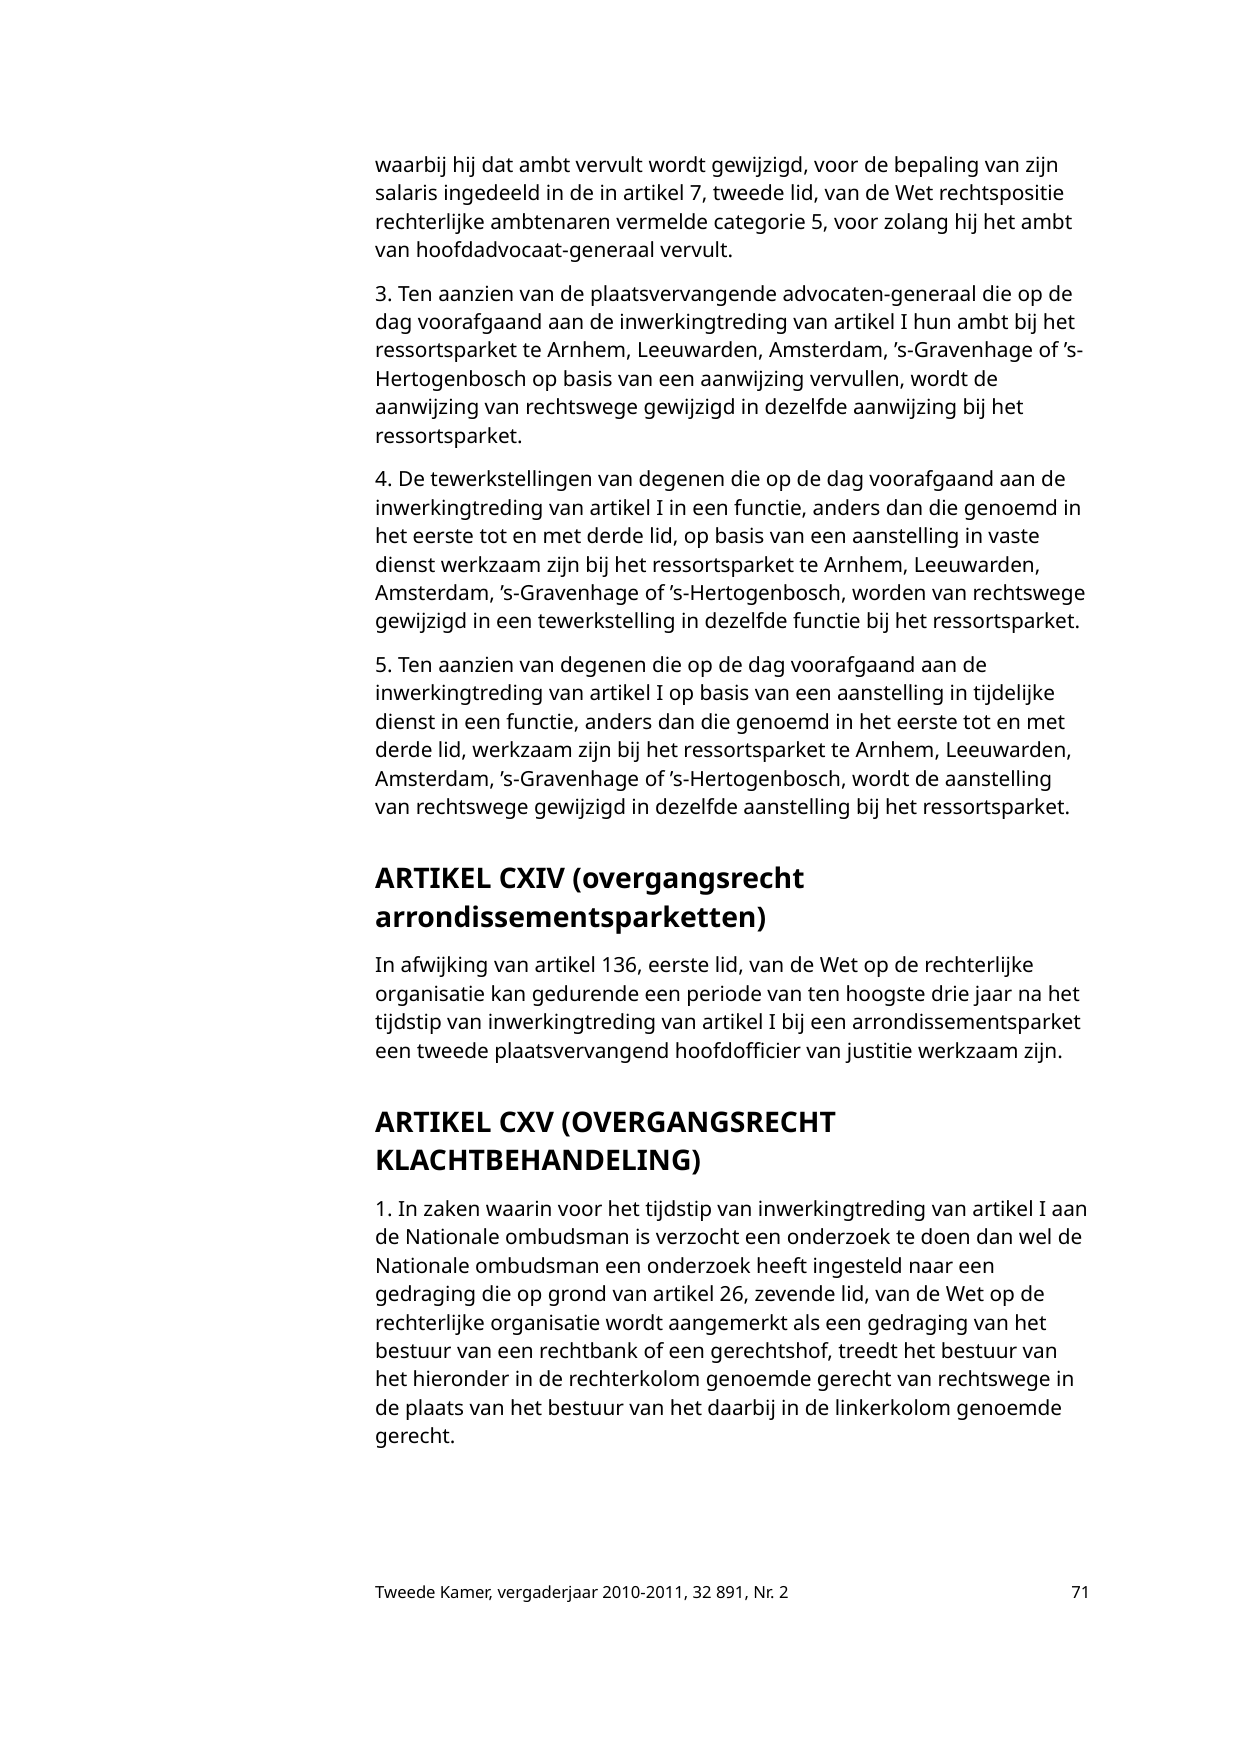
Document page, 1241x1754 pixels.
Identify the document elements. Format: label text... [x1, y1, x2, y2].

text waarbij hij dat ambt vervult wordt gewijzigd, voor de bepaling van zijn salaris ingedeeld in de in artikel 7, tweede lid, van de Wet rechtspositie rechterlijke ambtenaren vermelde categorie 5, voor zolang hij het ambt van hoofdadvocaat-generaal vervult. [375, 150, 1090, 264]
text 3. Ten aanzien van de plaatsvervangende advocaten-generaal die op de dag voorafgaand aan de inwerkingtreding van artikel I hun ambt bij het ressortsparket te Arnhem, Leeuwarden, Amsterdam, ’s-Gravenhage of ’s-Hertogenbosch op basis van een aanwijzing vervullen, wordt de aanwijzing van rechtswege gewijzigd in dezelfde aanwijzing bij het ressortsparket. [375, 279, 1090, 449]
subtitle ARTIKEL CXIV (overgangsrecht arrondissementsparketten) [375, 858, 1090, 935]
text 4. De tewerkstellingen van degenen die op de dag voorafgaand aan de inwerkingtreding van artikel I in een functie, anders dan die genoemd in het eerste tot en met derde lid, op basis van een aanstelling in vaste dienst werkzaam zijn bij het ressortsparket te Arnhem, Leeuwarden, Amsterdam, ’s-Gravenhage of ’s-Hertogenbosch, worden van rechtswege gewijzigd in een tewerkstelling in dezelfde functie bij het ressortsparket. [375, 464, 1090, 635]
text In afwijking van artikel 136, eerste lid, van de Wet op de rechterlijke organisatie kan gedurende een periode van ten hoogste drie jaar na het tijdstip van inwerkingtreding van artikel I bij een arrondissementsparket een tweede plaatsvervangend hoofdofficier van justitie werkzaam zijn. [375, 950, 1090, 1064]
text 1. In zaken waarin voor het tijdstip van inwerkingtreding van artikel I aan de Nationale ombudsman is verzocht een onderzoek te doen dan wel de Nationale ombudsman een onderzoek heeft ingesteld naar een gedraging die op grond van artikel 26, zevende lid, van de Wet op de rechterlijke organisatie wordt aangemerkt als een gedraging van het bestuur van een rechtbank of een gerechtshof, treedt het bestuur van het hieronder in de rechterkolom genoemde gerecht van rechtswege in de plaats van het bestuur van het daarbij in de linkerkolom genoemde gerecht. [375, 1194, 1090, 1450]
text 5. Ten aanzien van degenen die op de dag voorafgaand aan de inwerkingtreding van artikel I op basis van een aanstelling in tijdelijke dienst in een functie, anders dan die genoemd in het eerste tot en met derde lid, werkzaam zijn bij het ressortsparket te Arnhem, Leeuwarden, Amsterdam, ’s-Gravenhage of ’s-Hertogenbosch, wordt de aanstelling van rechtswege gewijzigd in dezelfde aanstelling bij het ressortsparket. [375, 650, 1090, 821]
subtitle ARTIKEL CXV (OVERGANGSRECHT KLACHTBEHANDELING) [375, 1102, 1090, 1179]
